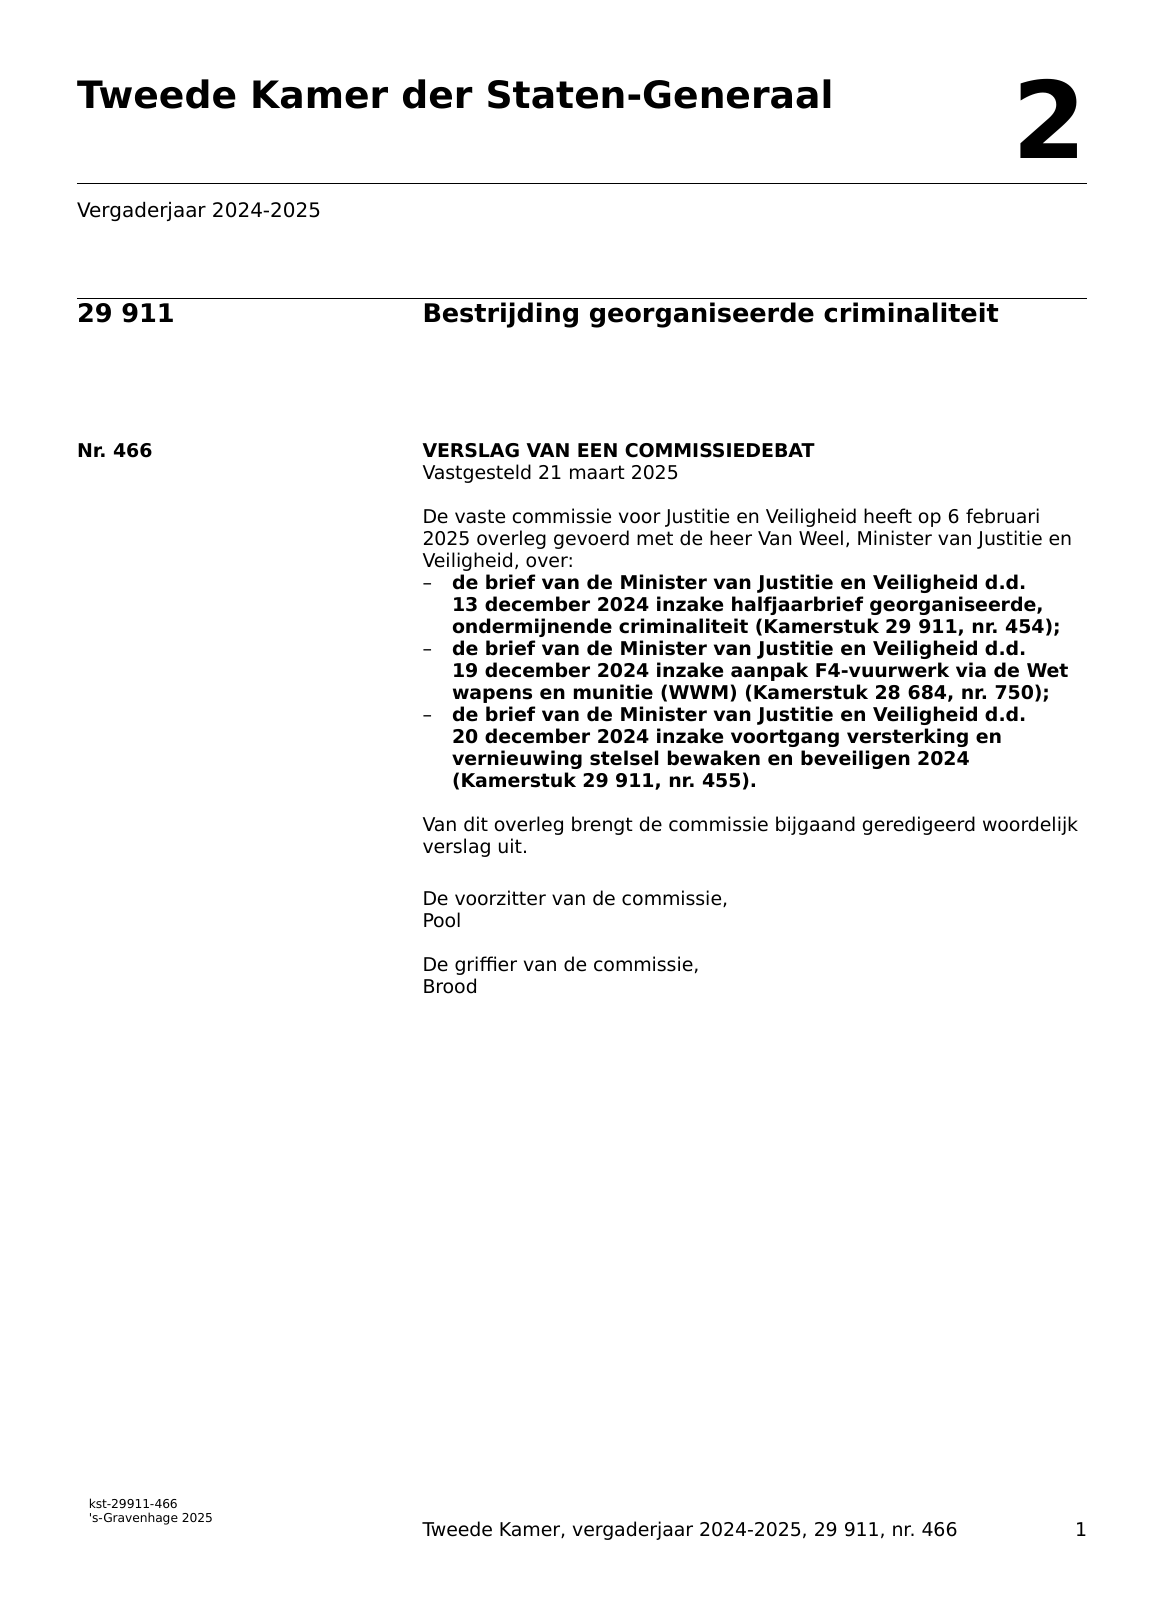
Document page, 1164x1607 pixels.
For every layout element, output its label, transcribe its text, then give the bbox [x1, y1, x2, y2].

text De voorzitter van de commissie, Pool [422, 888, 1087, 932]
text – de brief van de Minister van Justitie en Veiligheid d.d. 13 december 2024 inzake halfjaarbrief georganiseerde, ondermijnende criminaliteit (Kamerstuk 29 911, nr. 454); [422, 572, 1087, 638]
table_header 2 [886, 59, 1087, 183]
subtitle Nr. 466 VERSLAG VAN EEN COMMISSIEDEBAT [77, 440, 1087, 462]
text Van dit overleg brengt de commissie bijgaand geredigeerd woordelijk verslag uit. [422, 814, 1087, 858]
text – de brief van de Minister van Justitie en Veiligheid d.d. 20 december 2024 inzake voortgang versterking en vernieuwing stelsel bewaken en beveiligen 2024 (Kamerstuk 29 911, nr. 455). [422, 704, 1087, 792]
text kst-29911-466 [88, 1497, 323, 1511]
text 's-Gravenhage 2025 [88, 1511, 323, 1525]
table_cell Vergaderjaar 2024-2025 [77, 184, 1087, 298]
text De vaste commissie voor Justitie en Veiligheid heeft op 6 februari 2025 overleg gevoerd met de heer Van Weel, Minister van Justitie en Veiligheid, over: [422, 506, 1087, 572]
text – de brief van de Minister van Justitie en Veiligheid d.d. 19 december 2024 inzake aanpak F4-vuurwerk via de Wet wapens en munitie (WWM) (Kamerstuk 28 684, nr. 750); [422, 638, 1087, 704]
text De griffier van de commissie, Brood [422, 954, 1087, 998]
table_header Tweede Kamer der Staten-Generaal [77, 59, 886, 183]
text Vastgesteld 21 maart 2025 [422, 462, 1087, 484]
subtitle 29 911 Bestrijding georganiseerde criminaliteit [77, 299, 1087, 329]
